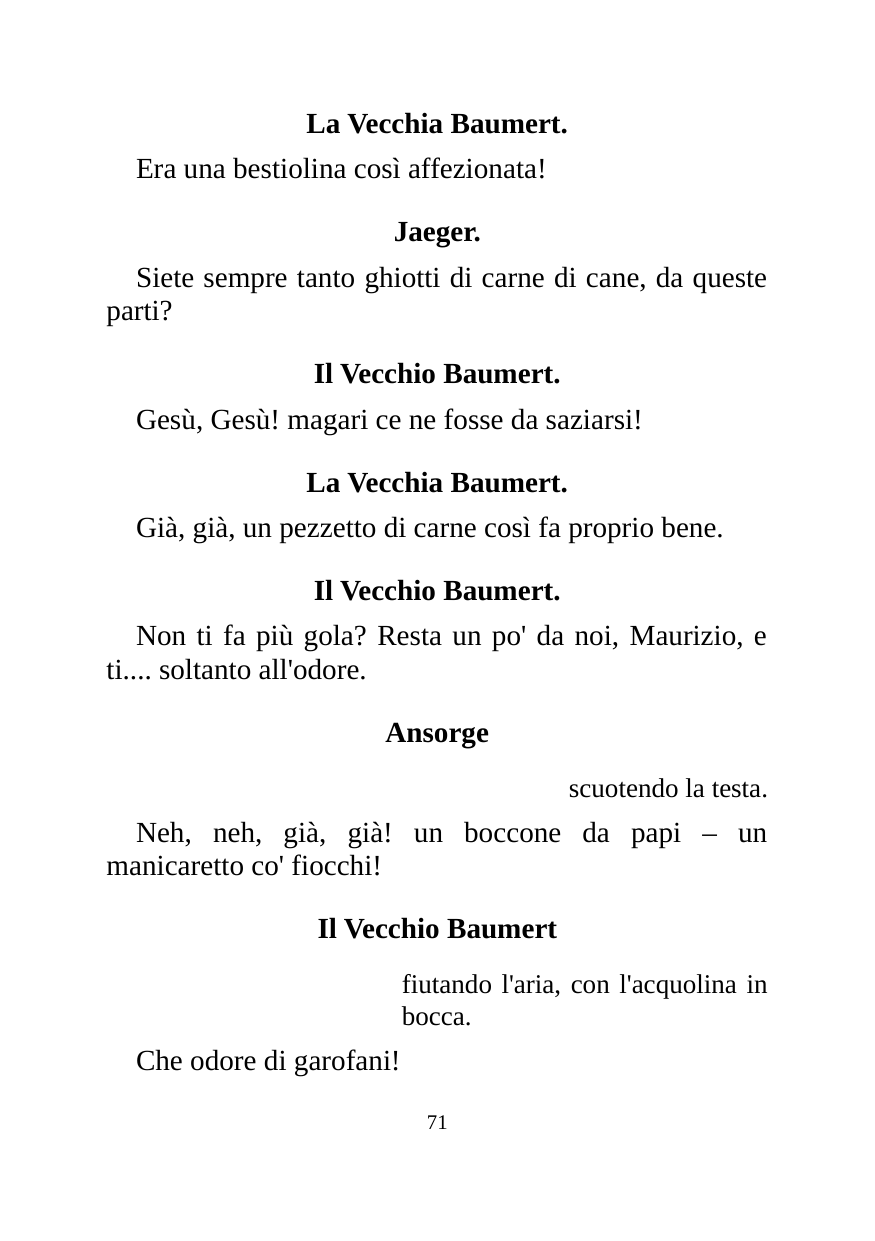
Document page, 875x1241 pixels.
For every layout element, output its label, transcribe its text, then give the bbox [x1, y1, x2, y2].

text Neh, neh, già, già! un boccone da papi – un manicaretto co' fiocchi! [106, 815, 768, 882]
text Già, già, un pezzetto di carne così fa proprio bene. [106, 510, 768, 544]
text Il Vecchio Baumert. [106, 356, 768, 390]
text Il Vecchio Baumert [106, 912, 768, 945]
text La Vecchia Baumert. [106, 106, 768, 140]
text Il Vecchio Baumert. [106, 573, 768, 607]
text Che odore di garofani! [106, 1043, 768, 1076]
text Jaeger. [106, 214, 768, 248]
text scuotendo la testa. [402, 772, 768, 803]
text Era una bestiolina così affezionata! [106, 152, 768, 185]
text Non ti fa più gola? Resta un po' da noi, Maurizio, e ti.... soltanto all'odore. [106, 618, 768, 686]
text La Vecchia Baumert. [106, 465, 768, 498]
text Ansorge [106, 715, 768, 748]
text fiutando l'aria, con l'acquolina in bocca. [402, 969, 768, 1031]
text Siete sempre tanto ghiotti di carne di cane, da queste parti? [106, 260, 768, 327]
text Gesù, Gesù! magari ce ne fosse da saziarsi! [106, 402, 768, 435]
